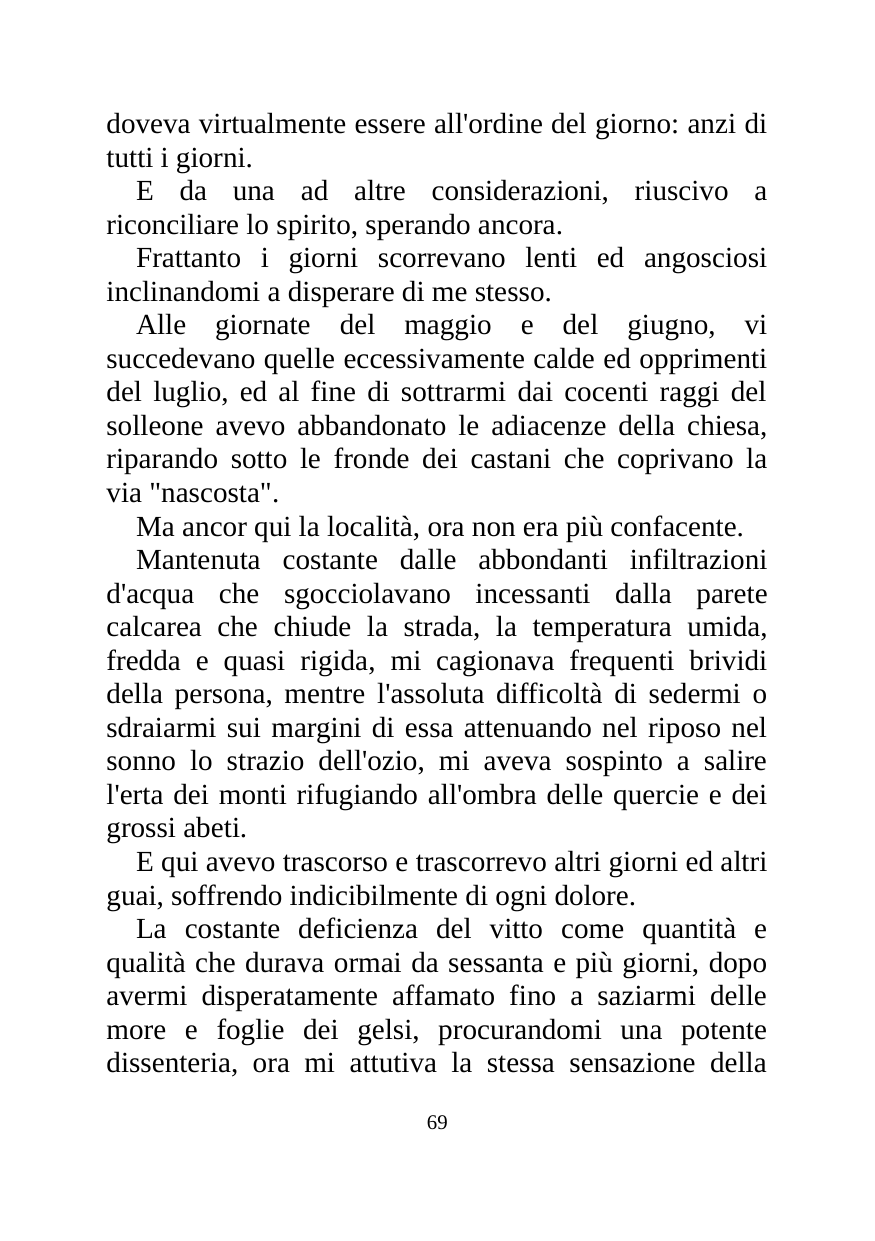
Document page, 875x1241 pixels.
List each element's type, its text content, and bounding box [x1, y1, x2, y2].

text doveva virtualmente essere all'ordine del giorno: anzi di tutti i giorni. [106, 106, 768, 173]
text Alle giornate del maggio e del giugno, vi succedevano quelle eccessivamente calde ed opprimenti del luglio, ed al fine di sottrarmi dai cocenti raggi del solleone avevo abbandonato le adiacenze della chiesa, riparando sotto le fronde dei castani che coprivano la via "nascosta". [106, 307, 768, 509]
text Mantenuta costante dalle abbondanti infiltrazioni d'acqua che sgocciolavano incessanti dalla parete calcarea che chiude la strada, la temperatura umida, fredda e quasi rigida, mi cagionava frequenti brividi della persona, mentre l'assoluta difficoltà di sedermi o sdraiarmi sui margini di essa attenuando nel riposo nel sonno lo strazio dell'ozio, mi aveva sospinto a salire l'erta dei monti rifugiando all'ombra delle quercie e dei grossi abeti. [106, 542, 768, 844]
text La costante deficienza del vitto come quantità e qualità che durava ormai da sessanta e più giorni, dopo avermi disperatamente affamato fino a saziarmi delle more e foglie dei gelsi, procurandomi una potente dissenteria, ora mi attutiva la stessa sensazione della [106, 911, 768, 1079]
text Ma ancor qui la località, ora non era più confacente. [106, 509, 768, 542]
text E qui avevo trascorso e trascorrevo altri giorni ed altri guai, soffrendo indicibilmente di ogni dolore. [106, 844, 768, 911]
text E da una ad altre considerazioni, riuscivo a riconciliare lo spirito, sperando ancora. [106, 173, 768, 240]
text Frattanto i giorni scorrevano lenti ed angosciosi inclinandomi a disperare di me stesso. [106, 240, 768, 307]
